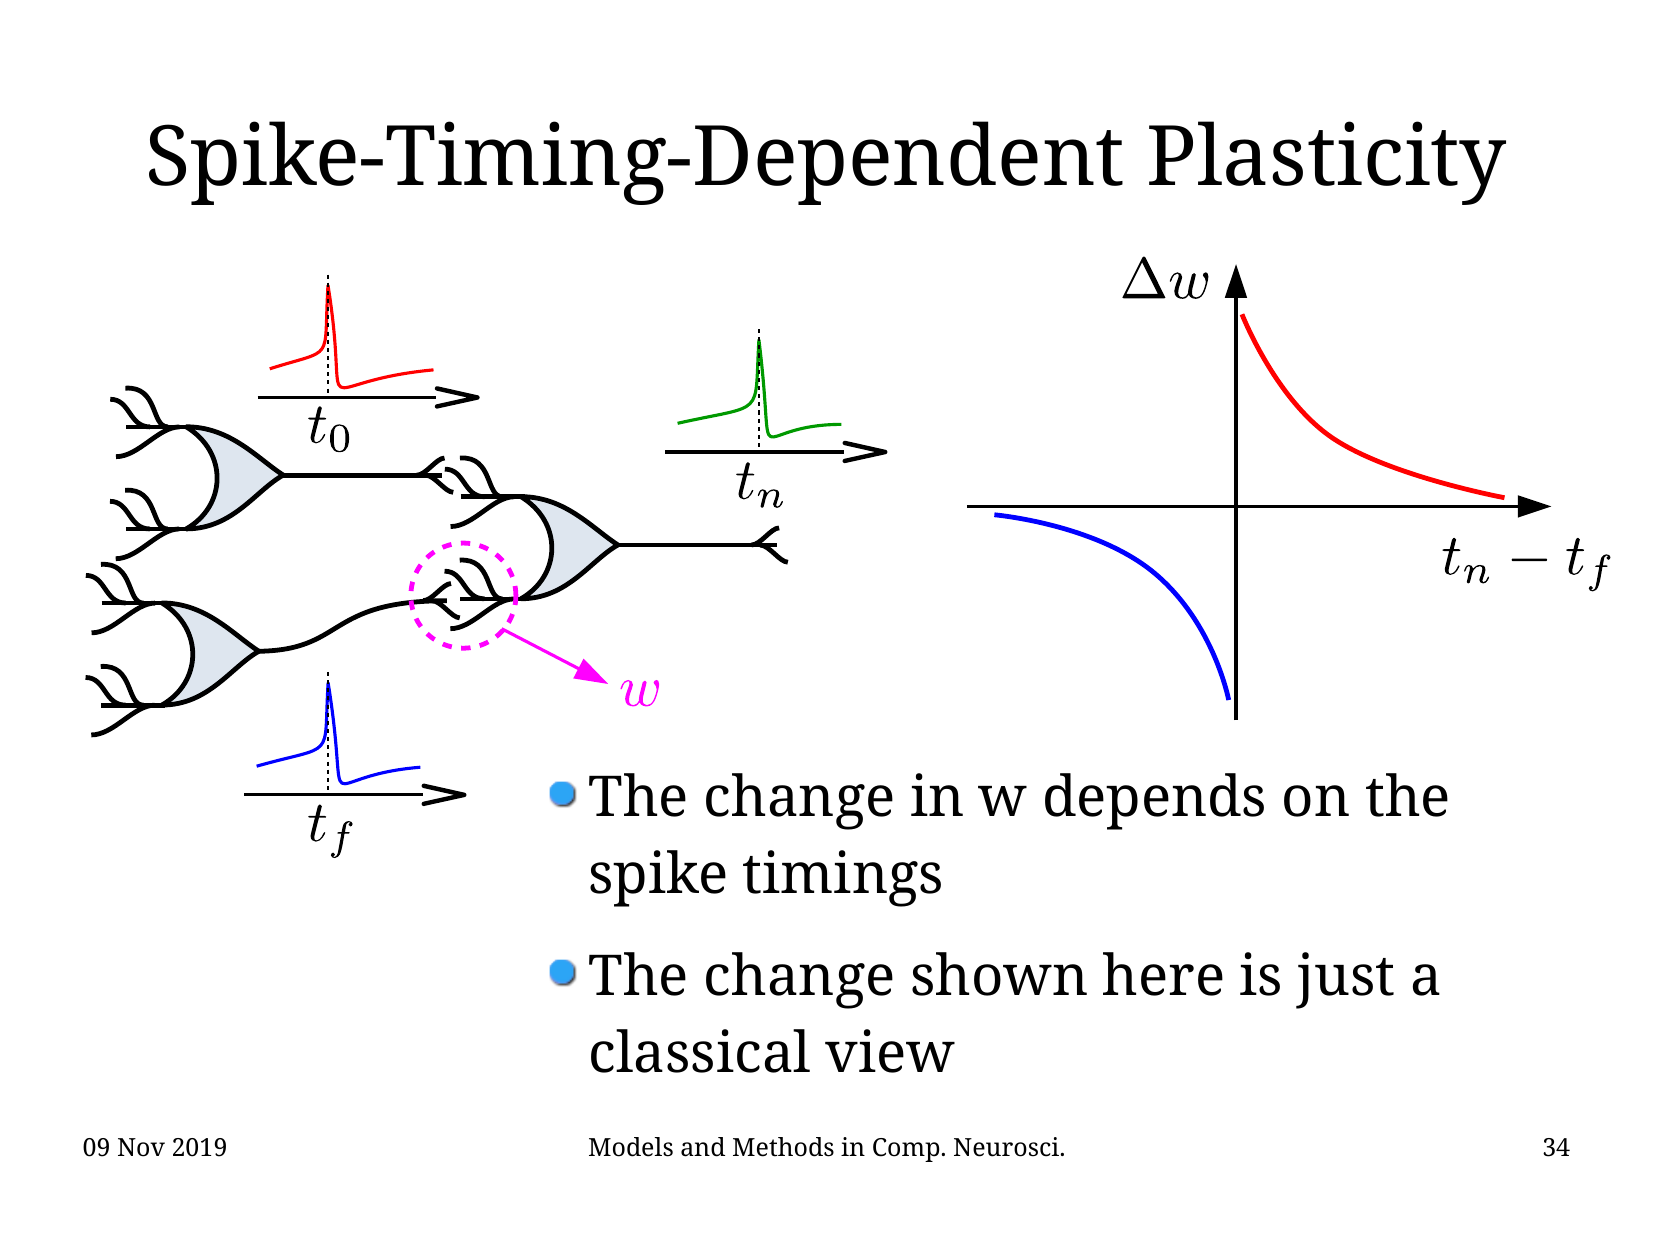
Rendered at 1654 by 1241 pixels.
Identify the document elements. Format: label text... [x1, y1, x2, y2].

text_box [1441, 537, 1614, 592]
text_box [734, 462, 785, 508]
title Spike-Timing-Dependent Plasticity [82, 49, 1571, 257]
text_box [189, 426, 282, 529]
text_box [165, 603, 255, 705]
text_box [1119, 256, 1212, 299]
text_box [523, 496, 617, 599]
text_box [618, 679, 663, 707]
text_box [306, 804, 356, 859]
text_box [306, 406, 352, 453]
list The change in w depends on the spike timings The change shown here is just a classical view [535, 756, 1573, 1092]
